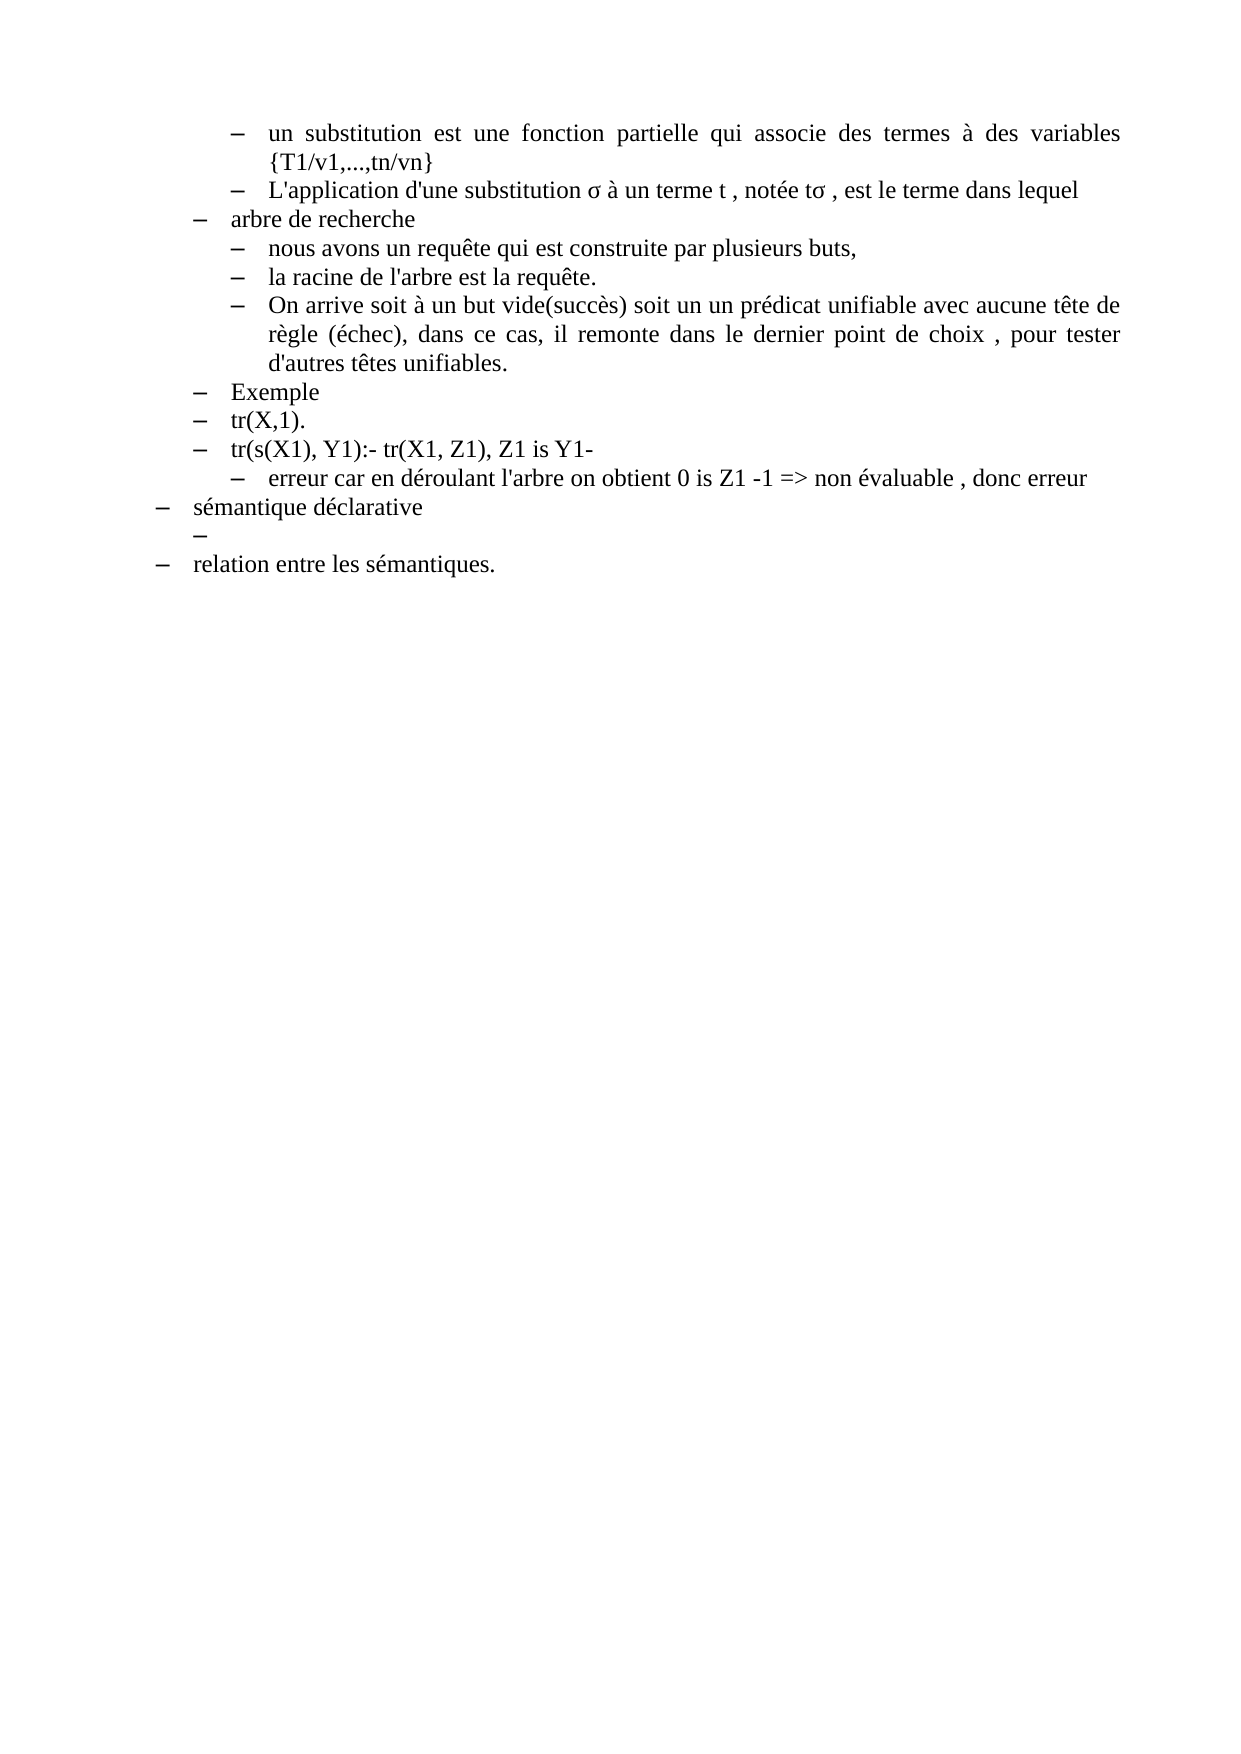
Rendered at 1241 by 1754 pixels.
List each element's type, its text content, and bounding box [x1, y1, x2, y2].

list Exemple [193, 377, 1122, 406]
list la racine de l'arbre est la requête. [231, 262, 1122, 291]
list L'application d'une substitution σ à un terme t , notée tσ , est le terme dans lequel [231, 176, 1122, 204]
list tr(s(X1), Y1):- tr(X1, Z1), Z1 is Y1- [193, 434, 1122, 463]
list erreur car en déroulant l'arbre on obtient 0 is Z1 -1 => non évaluable , donc erreur [231, 463, 1122, 492]
list un substitution est une fonction partielle qui associe des termes à des variables {T1/v1,...,tn/vn} [231, 118, 1122, 176]
list nous avons un requête qui est construite par plusieurs buts, [231, 233, 1122, 262]
list sémantique déclarative [156, 492, 1122, 521]
list arbre de recherche [193, 204, 1122, 233]
list tr(X,1). [193, 406, 1122, 434]
list relation entre les sémantiques. [156, 549, 1122, 578]
list On arrive soit à un but vide(succès) soit un un prédicat unifiable avec aucune tête de règle (échec), dans ce cas, il remonte dans le dernier point de choix , pour tester d'autres têtes unifiables. [231, 291, 1122, 377]
